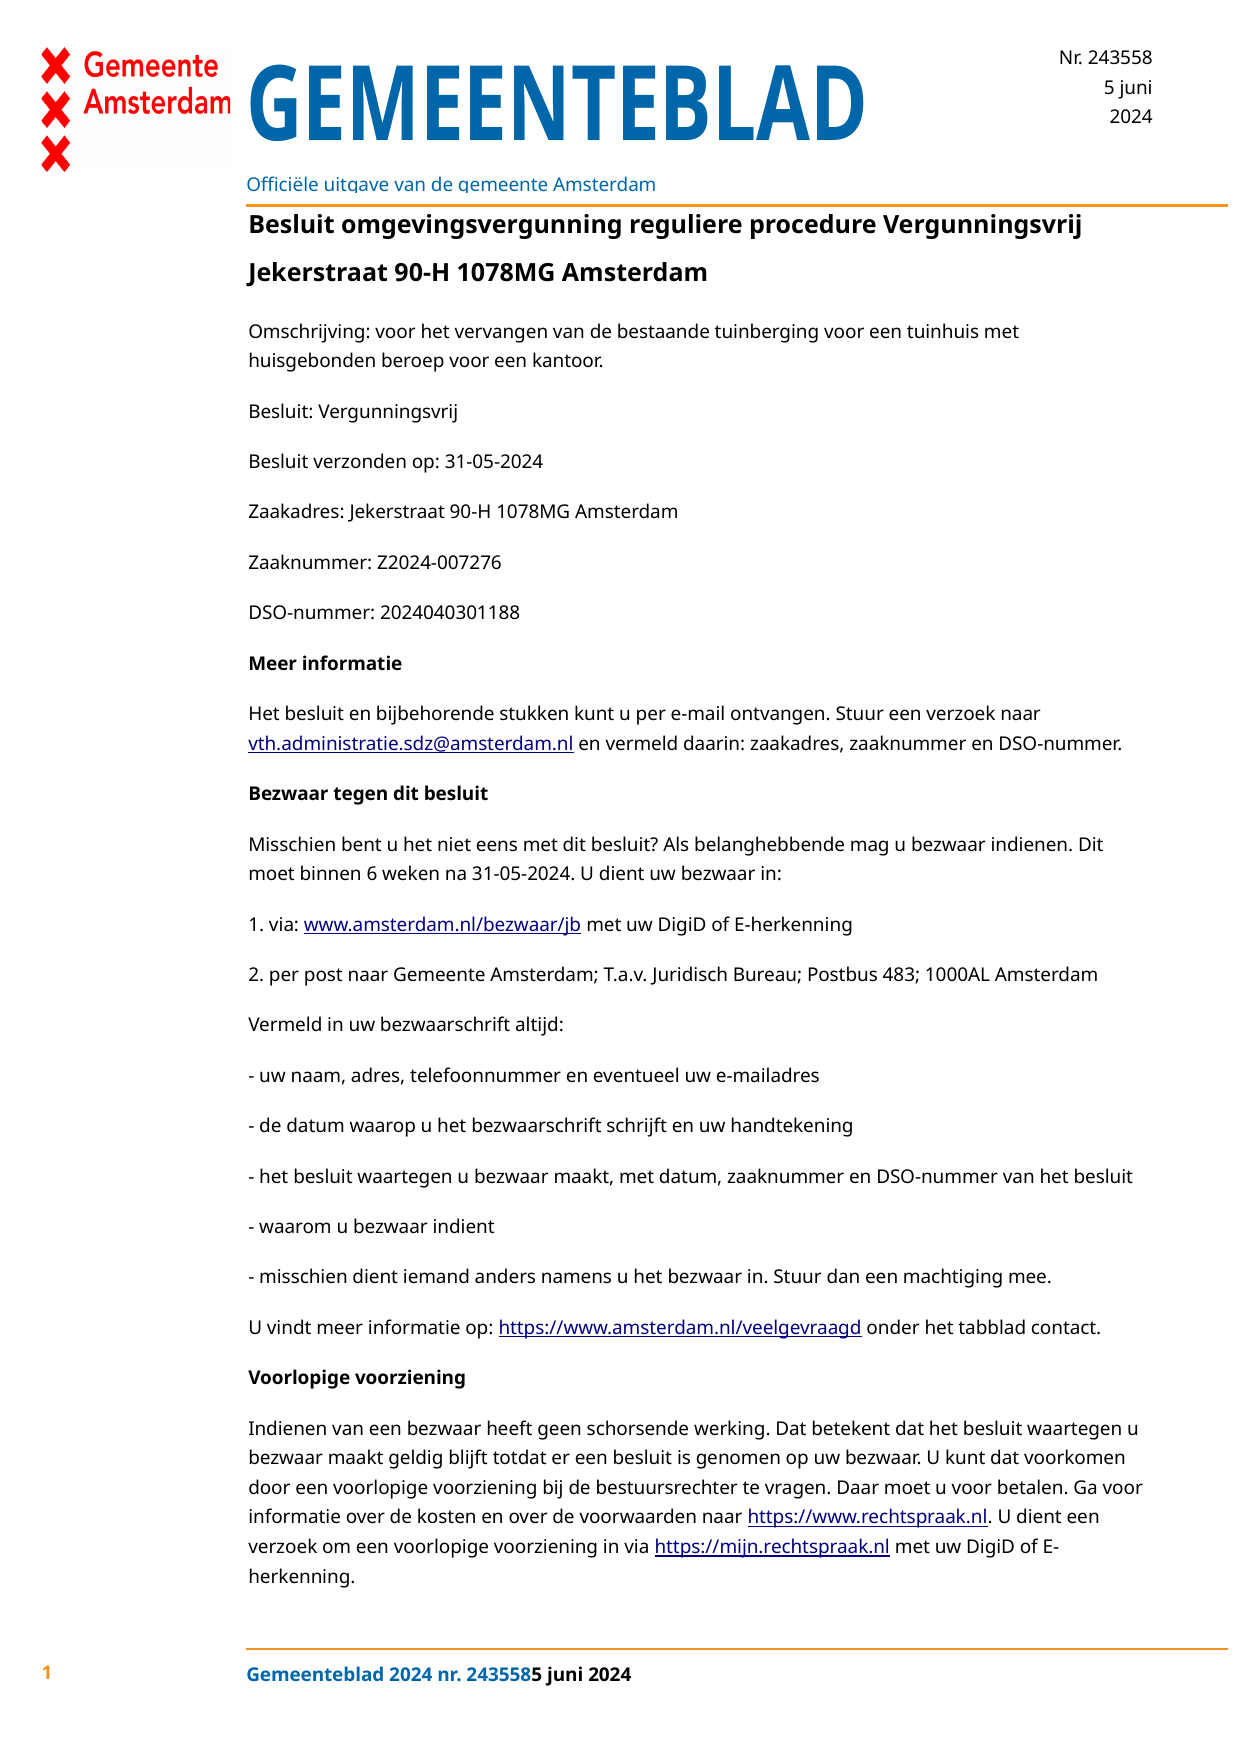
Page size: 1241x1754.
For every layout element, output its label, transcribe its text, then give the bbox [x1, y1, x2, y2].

text Het besluit en bijbehorende stukken kunt u per e-mail ontvangen. Stuur een verzoek naar vth.administratie.sdz@amsterdam.nl en vermeld daarin: zaakadres, zaaknummer en DSO-nummer. [248, 700, 1152, 756]
text Vermeld in uw bezwaarschrift altijd: [248, 1012, 1152, 1037]
text Omschrijving: voor het vervangen van de bestaande tuinberging voor een tuinhuis met huisgebonden beroep voor een kantoor. [248, 318, 1152, 373]
text 1. via: www.amsterdam.nl/bezwaar/jb met uw DigiD of E-herkenning [248, 911, 1152, 937]
text Voorlopige voorziening [248, 1364, 1152, 1390]
text - het besluit waartegen u bezwaar maakt, met datum, zaaknummer en DSO-nummer van het besluit [248, 1163, 1152, 1189]
text U vindt meer informatie op: https://www.amsterdam.nl/veelgevraagd onder het tabblad contact. [248, 1314, 1152, 1340]
text - misschien dient iemand anders namens u het bezwaar in. Stuur dan een machtiging mee. [248, 1264, 1152, 1289]
text - de datum waarop u het bezwaarschrift schrijft en uw handtekening [248, 1112, 1152, 1138]
text Besluit: Vergunningsvrij [248, 398, 1152, 424]
text Misschien bent u het niet eens met dit besluit? Als belanghebbende mag u bezwaar indienen. Dit moet binnen 6 weken na 31-05-2024. U dient uw bezwaar in: [248, 831, 1152, 886]
text DSO-nummer: 2024040301188 [248, 599, 1152, 625]
text - waarom u bezwaar indient [248, 1213, 1152, 1239]
text Besluit verzonden op: 31-05-2024 [248, 448, 1152, 474]
picture [41, 47, 231, 172]
text Indienen van een bezwaar heeft geen schorsende werking. Dat betekent dat het besluit waartegen u bezwaar maakt geldig blijft totdat er een besluit is genomen op uw bezwaar. U kunt dat voorkomen door een voorlopige voorziening bij de bestuursrechter te vragen. Daar moet u voor betalen. Ga voor informatie over de kosten en over de voorwaarden naar https://www.rechtspraak.nl. U dient een verzoek om een voorlopige voorziening in via https://mijn.rechtspraak.nl met uw DigiD of E-herkenning. [248, 1415, 1152, 1589]
text 2. per post naar Gemeente Amsterdam; T.a.v. Juridisch Bureau; Postbus 483; 1000AL Amsterdam [248, 961, 1152, 987]
text Zaaknummer: Z2024-007276 [248, 549, 1152, 575]
text Zaakadres: Jekerstraat 90-H 1078MG Amsterdam [248, 499, 1152, 524]
text Besluit omgevingsvergunning reguliere procedure Vergunningsvrij Jekerstraat 90-H 1078MG Amsterdam [248, 207, 1152, 288]
text Bezwaar tegen dit besluit [248, 780, 1152, 806]
text - uw naam, adres, telefoonnummer en eventueel uw e-mailadres [248, 1062, 1152, 1088]
text Meer informatie [248, 650, 1152, 676]
